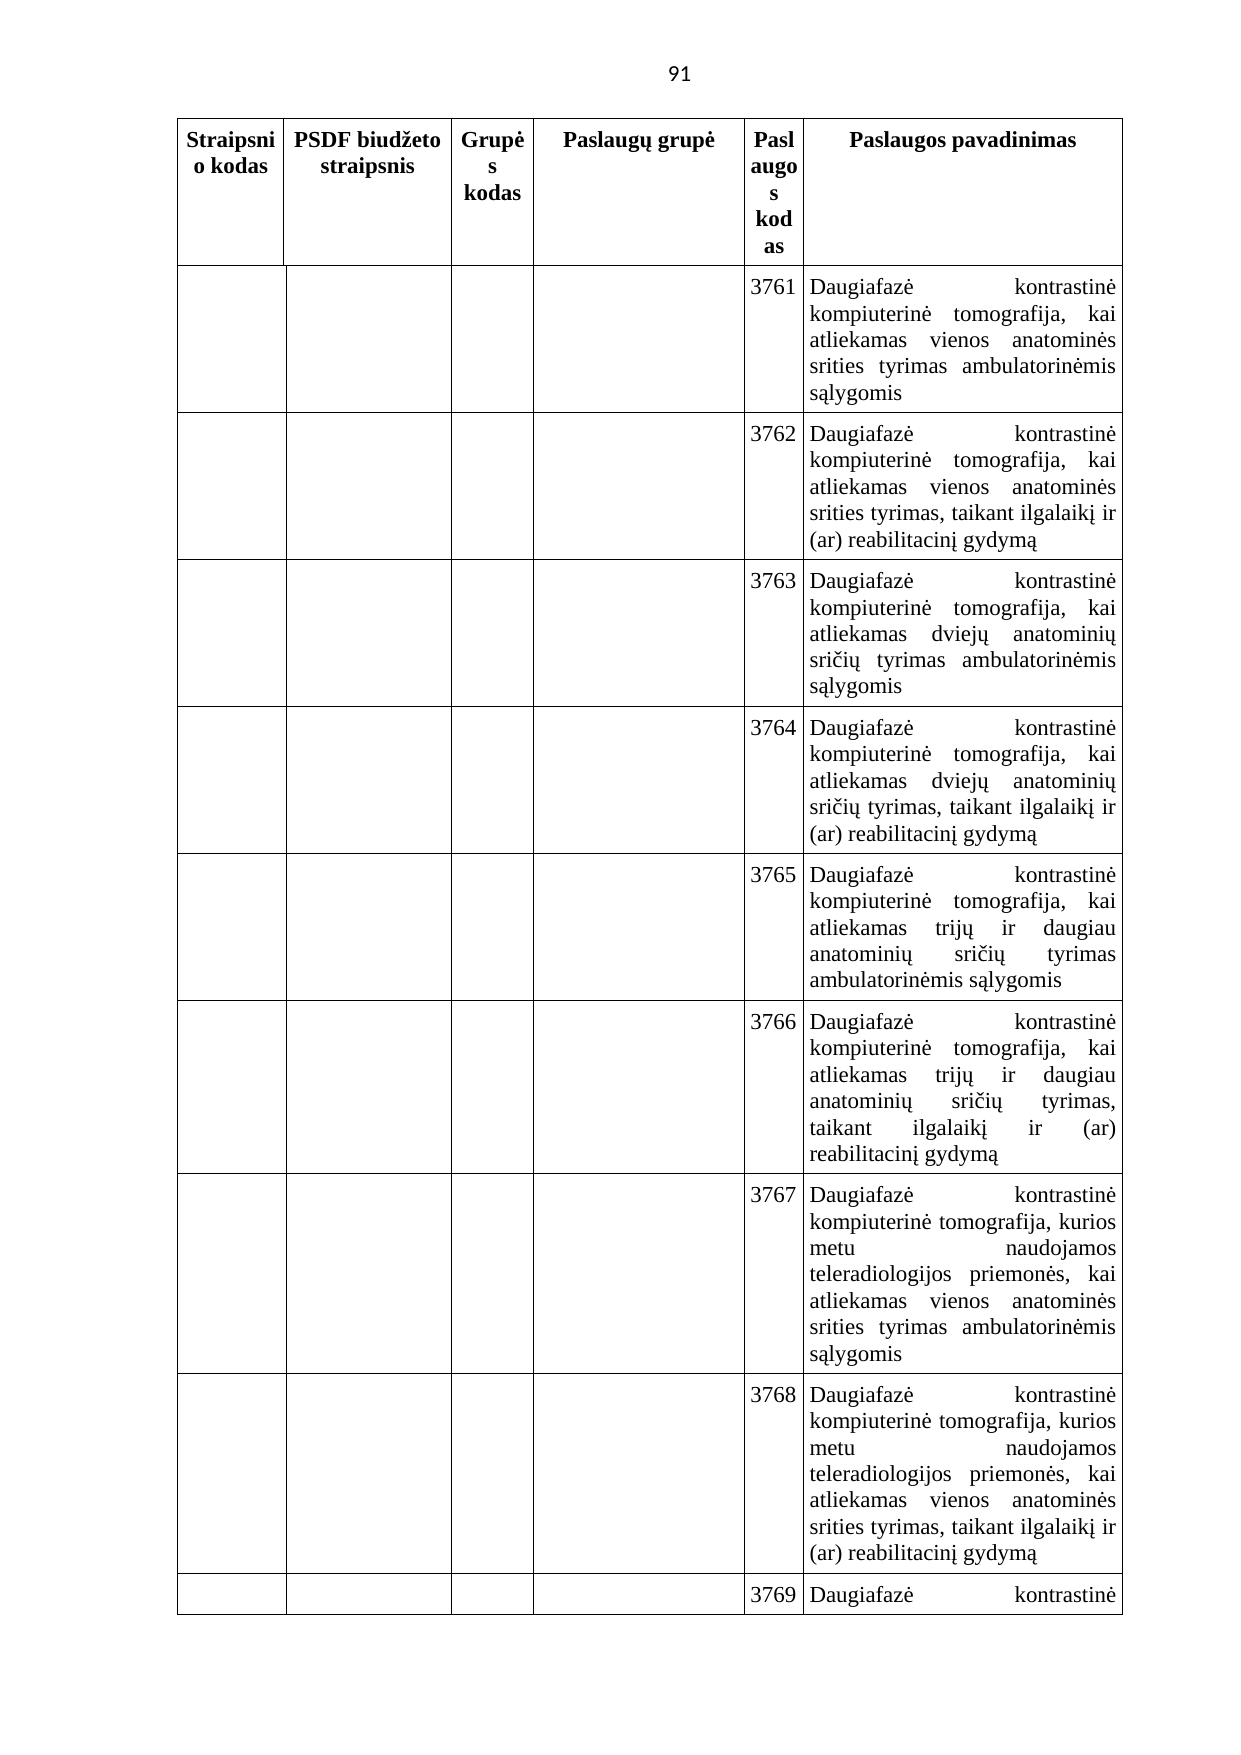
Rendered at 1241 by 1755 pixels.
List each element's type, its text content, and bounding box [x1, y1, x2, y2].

table_cell [534, 1574, 744, 1614]
table_cell [178, 707, 286, 853]
table_header Straipsnio kodas [178, 119, 283, 265]
table_cell [178, 413, 286, 559]
table_cell 3765 [745, 854, 803, 1000]
table_cell [452, 1174, 533, 1373]
table_cell [178, 1574, 286, 1614]
table_header Paslaugos kodas [745, 119, 803, 265]
table_cell 3768 [745, 1374, 803, 1573]
table_cell [287, 266, 451, 412]
table_cell [178, 1174, 286, 1373]
table_cell [178, 854, 286, 1000]
table_cell 3762 [745, 413, 803, 559]
table_cell Daugiafazė kontrastinė kompiuterinė tomografija, kai atliekamas dviejų anatominių sričių tyrimas, taikant ilgalaikį ir (ar) reabilitacinį gydymą [804, 707, 1122, 853]
table_cell [287, 560, 451, 706]
table_cell Daugiafazė kontrastinė kompiuterinė tomografija, kai atliekamas trijų ir daugiau anatominių sričių tyrimas ambulatorinėmis sąlygomis [804, 854, 1122, 1000]
table_cell [534, 1001, 744, 1173]
table_header Grupės kodas [452, 119, 533, 265]
table_cell [534, 1174, 744, 1373]
table_cell [287, 1001, 451, 1173]
table_cell 3763 [745, 560, 803, 706]
table_cell [287, 1574, 451, 1614]
table_cell 3767 [745, 1174, 803, 1373]
table_cell [452, 854, 533, 1000]
table_cell [534, 560, 744, 706]
table_cell [452, 1574, 533, 1614]
table_cell [178, 1374, 286, 1573]
table_cell [287, 1374, 451, 1573]
table_cell [452, 1001, 533, 1173]
table_header Paslaugų grupė [534, 119, 744, 265]
table_cell 3769 [745, 1574, 803, 1614]
table_cell 3766 [745, 1001, 803, 1173]
table_cell Daugiafazė kontrastinė kompiuterinė tomografija, kai atliekamas trijų ir daugiau anatominių sričių tyrimas, taikant ilgalaikį ir (ar) reabilitacinį gydymą [804, 1001, 1122, 1173]
table_cell [452, 413, 533, 559]
table_cell [287, 1174, 451, 1373]
table_header PSDF biudžeto straipsnis [284, 119, 451, 265]
table_cell [287, 707, 451, 853]
table_header Paslaugos pavadinimas [804, 119, 1122, 265]
table_cell [452, 707, 533, 853]
table_cell Daugiafazė kontrastinė kompiuterinė tomografija, kurios metu naudojamos teleradiologijos priemonės, kai atliekamas vienos anatominės srities tyrimas ambulatorinėmis sąlygomis [804, 1174, 1122, 1373]
table_cell Daugiafazė kontrastinė kompiuterinė tomografija, kurios metu naudojamos teleradiologijos priemonės, kai atliekamas vienos anatominės srities tyrimas, taikant ilgalaikį ir (ar) reabilitacinį gydymą [804, 1374, 1122, 1573]
table_cell [452, 560, 533, 706]
table_cell [452, 1374, 533, 1573]
table_cell [534, 707, 744, 853]
table_cell 3761 [745, 266, 803, 412]
table_cell Daugiafazė kontrastinė kompiuterinė tomografija, kai atliekamas vienos anatominės srities tyrimas ambulatorinėmis sąlygomis [804, 266, 1122, 412]
table_cell [178, 266, 286, 412]
table_cell Daugiafazė kontrastinė [804, 1574, 1122, 1614]
table_cell [287, 854, 451, 1000]
table_cell [178, 1001, 286, 1173]
table_cell [287, 413, 451, 559]
table_cell [178, 560, 286, 706]
table_cell 3764 [745, 707, 803, 853]
table_cell Daugiafazė kontrastinė kompiuterinė tomografija, kai atliekamas vienos anatominės srities tyrimas, taikant ilgalaikį ir (ar) reabilitacinį gydymą [804, 413, 1122, 559]
table_cell [534, 1374, 744, 1573]
table_cell [534, 854, 744, 1000]
table_cell [452, 266, 533, 412]
table_cell [534, 413, 744, 559]
table_cell Daugiafazė kontrastinė kompiuterinė tomografija, kai atliekamas dviejų anatominių sričių tyrimas ambulatorinėmis sąlygomis [804, 560, 1122, 706]
table_cell [534, 266, 744, 412]
